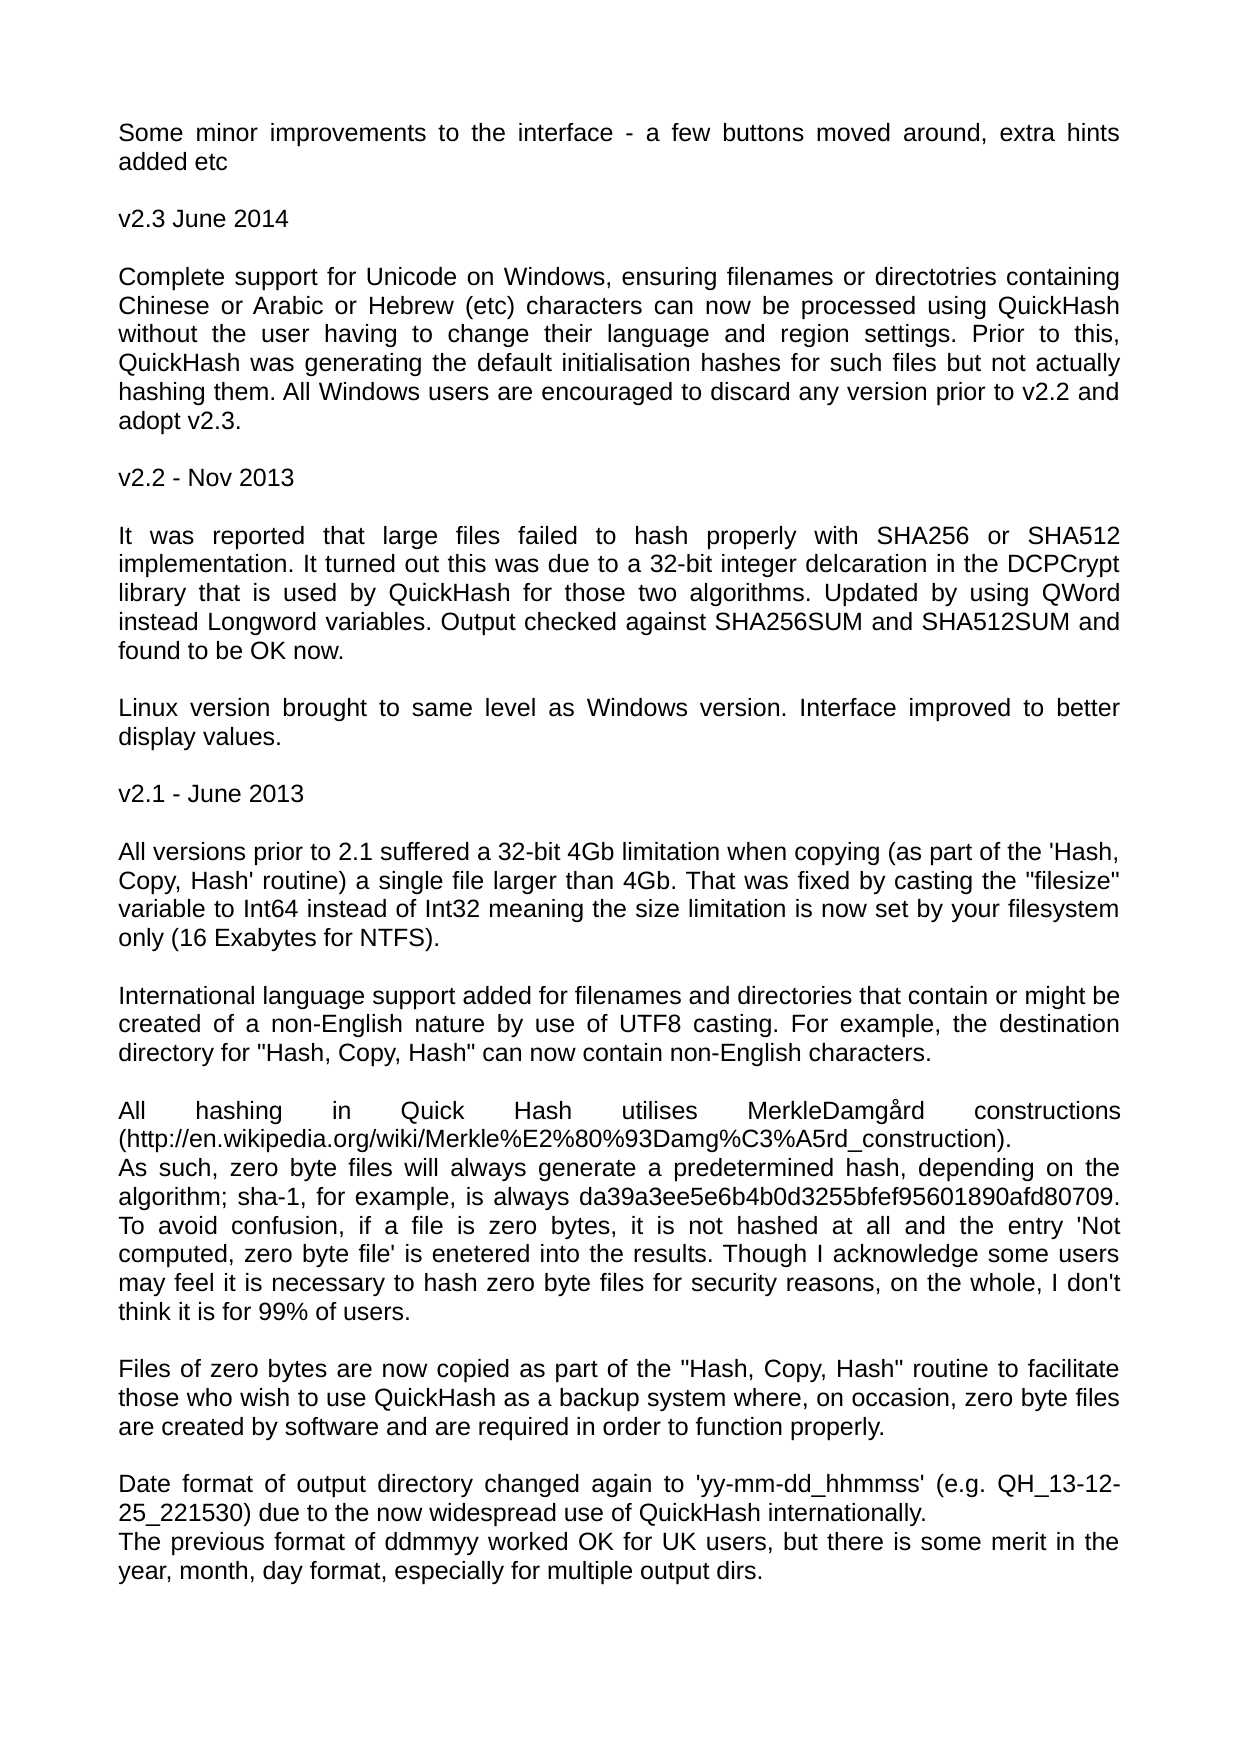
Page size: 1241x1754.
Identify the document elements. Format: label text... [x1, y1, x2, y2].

text The previous format of ddmmyy worked OK for UK users, but there is some merit in the year, month, day format, especially for multiple output dirs. [118, 1527, 1122, 1584]
text v2.3 June 2014 [118, 204, 1122, 233]
text All hashing in Quick Hash utilises MerkleDamgård constructions (http://en.wikipedia.org/wiki/Merkle%E2%80%93Damg%C3%A5rd_construction). [118, 1096, 1122, 1153]
text As such, zero byte files will always generate a predetermined hash, depending on the algorithm; sha-1, for example, is always da39a3ee5e6b4b0d3255bfef95601890afd80709. To avoid confusion, if a file is zero bytes, it is not hashed at all and the entry 'Not computed, zero byte file' is enetered into the results. Though I acknowledge some users may feel it is necessary to hash zero byte files for security reasons, on the whole, I don't think it is for 99% of users. [118, 1153, 1122, 1326]
text All versions prior to 2.1 suffered a 32-bit 4Gb limitation when copying (as part of the 'Hash, Copy, Hash' routine) a single file larger than 4Gb. That was fixed by casting the "filesize" variable to Int64 instead of Int32 meaning the size limitation is now set by your filesystem only (16 Exabytes for NTFS). [118, 837, 1122, 952]
text It was reported that large files failed to hash properly with SHA256 or SHA512 implementation. It turned out this was due to a 32-bit integer delcaration in the DCPCrypt library that is used by QuickHash for those two algorithms. Updated by using QWord instead Longword variables. Output checked against SHA256SUM and SHA512SUM and found to be OK now. [118, 521, 1122, 664]
text Files of zero bytes are now copied as part of the "Hash, Copy, Hash" routine to facilitate those who wish to use QuickHash as a backup system where, on occasion, zero byte files are created by software and are required in order to function properly. [118, 1354, 1122, 1441]
text International language support added for filenames and directories that contain or might be created of a non-English nature by use of UTF8 casting. For example, the destination directory for "Hash, Copy, Hash" can now contain non-English characters. [118, 981, 1122, 1067]
text Complete support for Unicode on Windows, ensuring filenames or directotries containing Chinese or Arabic or Hebrew (etc) characters can now be processed using QuickHash without the user having to change their language and region settings. Prior to this, QuickHash was generating the default initialisation hashes for such files but not actually hashing them. All Windows users are encouraged to discard any version prior to v2.2 and adopt v2.3. [118, 262, 1122, 434]
text Linux version brought to same level as Windows version. Interface improved to better display values. [118, 693, 1122, 751]
text v2.1 - June 2013 [118, 779, 1122, 808]
text v2.2 - Nov 2013 [118, 463, 1122, 492]
text Some minor improvements to the interface - a few buttons moved around, extra hints added etc [118, 118, 1122, 176]
text Date format of output directory changed again to 'yy-mm-dd_hhmmss' (e.g. QH_13-12-25_221530) due to the now widespread use of QuickHash internationally. [118, 1469, 1122, 1527]
